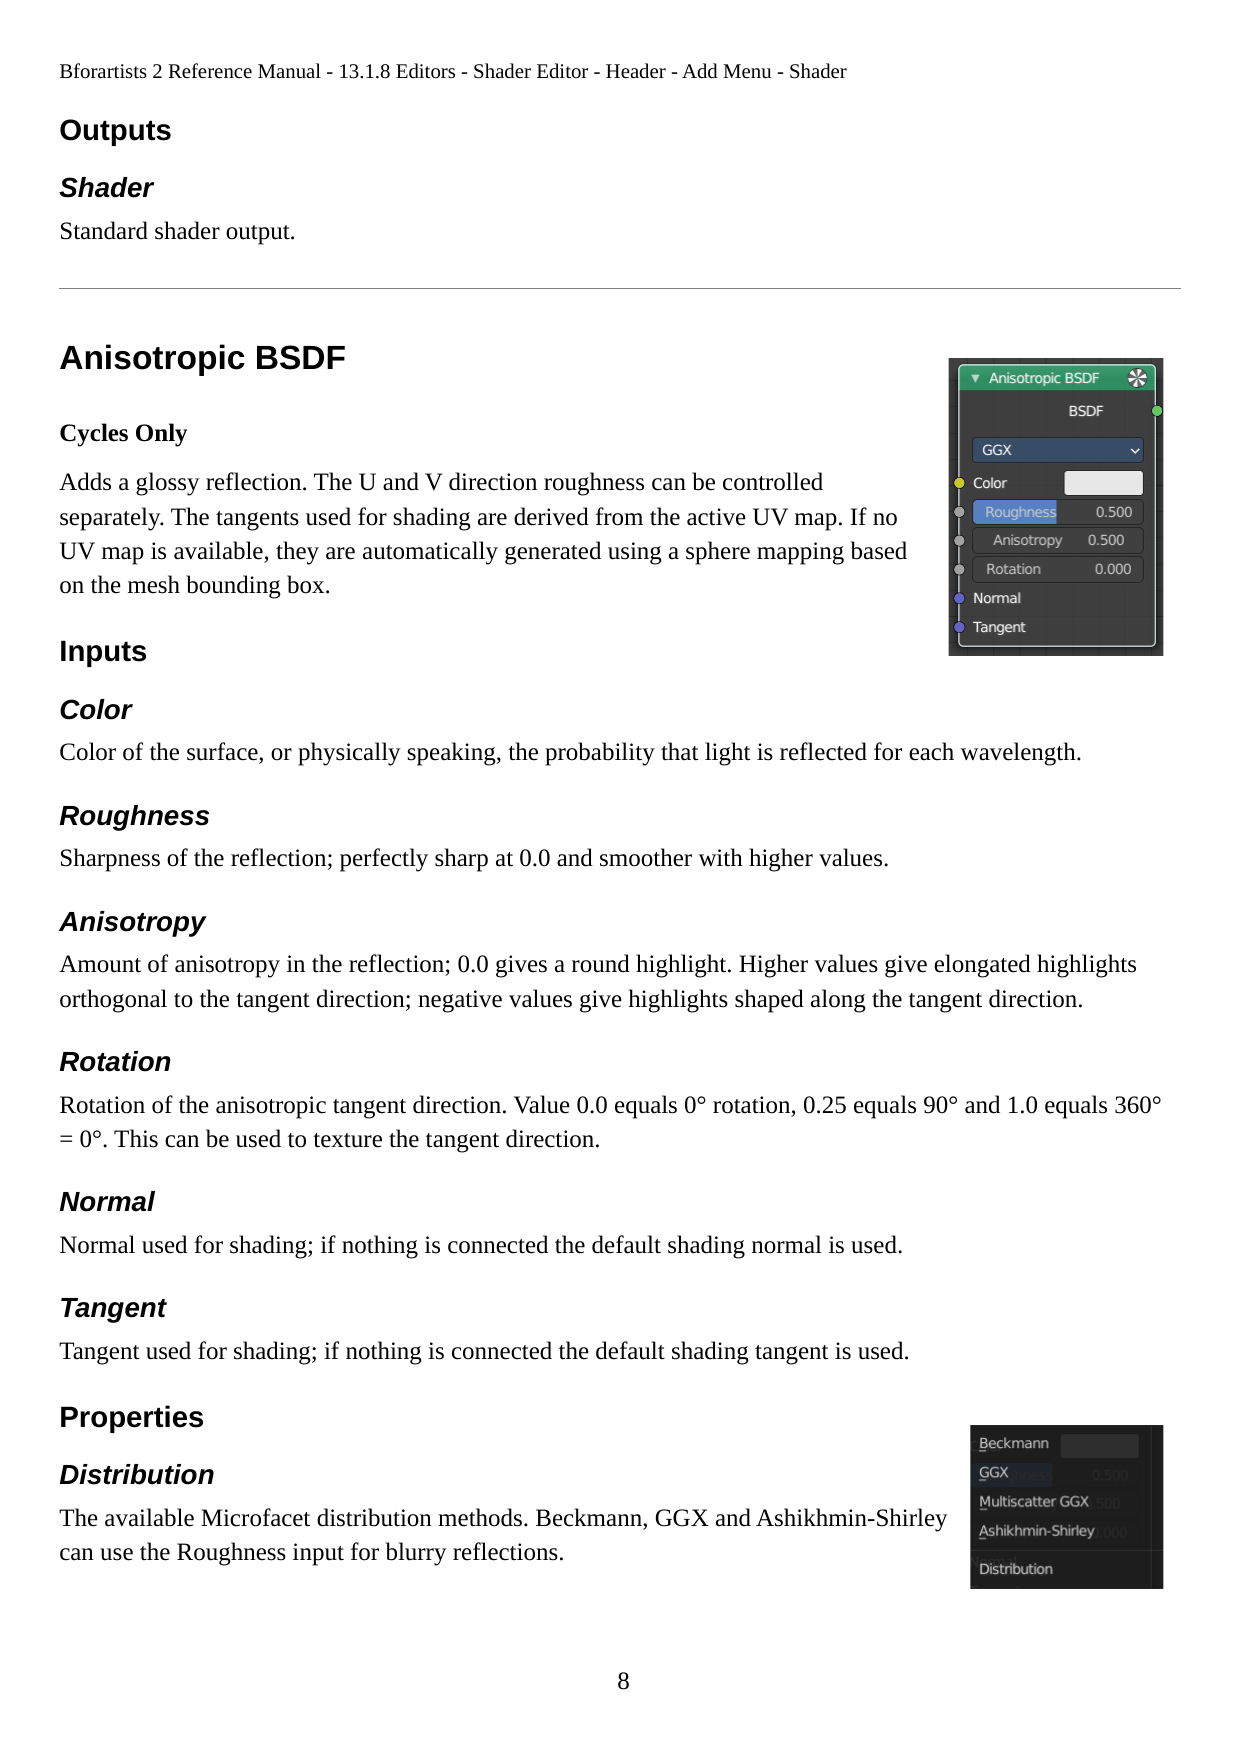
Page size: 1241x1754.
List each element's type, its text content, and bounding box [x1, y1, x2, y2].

text Amount of anisotropy in the reflection; 0.0 gives a round highlight. Higher values give elongated highlights orthogonal to the tangent direction; negative values give highlights shaped along the tangent direction. [59, 949, 1181, 1012]
subtitle Shader [59, 171, 1181, 203]
text Cycles Only [59, 418, 948, 447]
subtitle Distribution [59, 1458, 970, 1490]
subtitle Outputs [59, 113, 1181, 146]
text Tangent used for shading; if nothing is connected the default shading tangent is used. [59, 1336, 1181, 1365]
picture [948, 358, 1164, 656]
text Adds a glossy reflection. The U and V direction roughness can be controlled separately. The tangents used for shading are derived from the active UV map. If no UV map is available, they are automatically generated using a sphere mapping based on the mesh bounding box. [59, 467, 948, 599]
subtitle Normal [59, 1186, 1181, 1218]
subtitle Inputs [59, 634, 1181, 668]
text Color of the surface, or physically speaking, the probability that light is reflected for each wavelength. [59, 737, 1181, 766]
subtitle Anisotropic BSDF [59, 338, 1181, 377]
text Standard shader output. [59, 216, 1181, 244]
text The available Microfacet distribution methods. Beckmann, GGX and Ashikhmin-Shirley can use the Roughness input for blurry reflections. [59, 1503, 970, 1566]
text [1164, 418, 1181, 447]
subtitle Tangent [59, 1292, 1181, 1323]
text Rotation of the anisotropic tangent direction. Value 0.0 equals 0° rotation, 0.25 equals 90° and 1.0 equals 360° = 0°. This can be used to texture the tangent direction. [59, 1090, 1181, 1153]
text Normal used for shading; if nothing is connected the default shading normal is used. [59, 1230, 1181, 1259]
subtitle Anisotropy [59, 905, 1181, 937]
subtitle [1164, 1458, 1181, 1490]
subtitle Rotation [59, 1045, 1181, 1077]
subtitle Properties [59, 1400, 1181, 1433]
subtitle Color [59, 693, 1181, 725]
picture [970, 1425, 1164, 1589]
text Sharpness of the reflection; perfectly sharp at 0.0 and smoother with higher values. [59, 843, 1181, 872]
subtitle Roughness [59, 799, 1181, 831]
